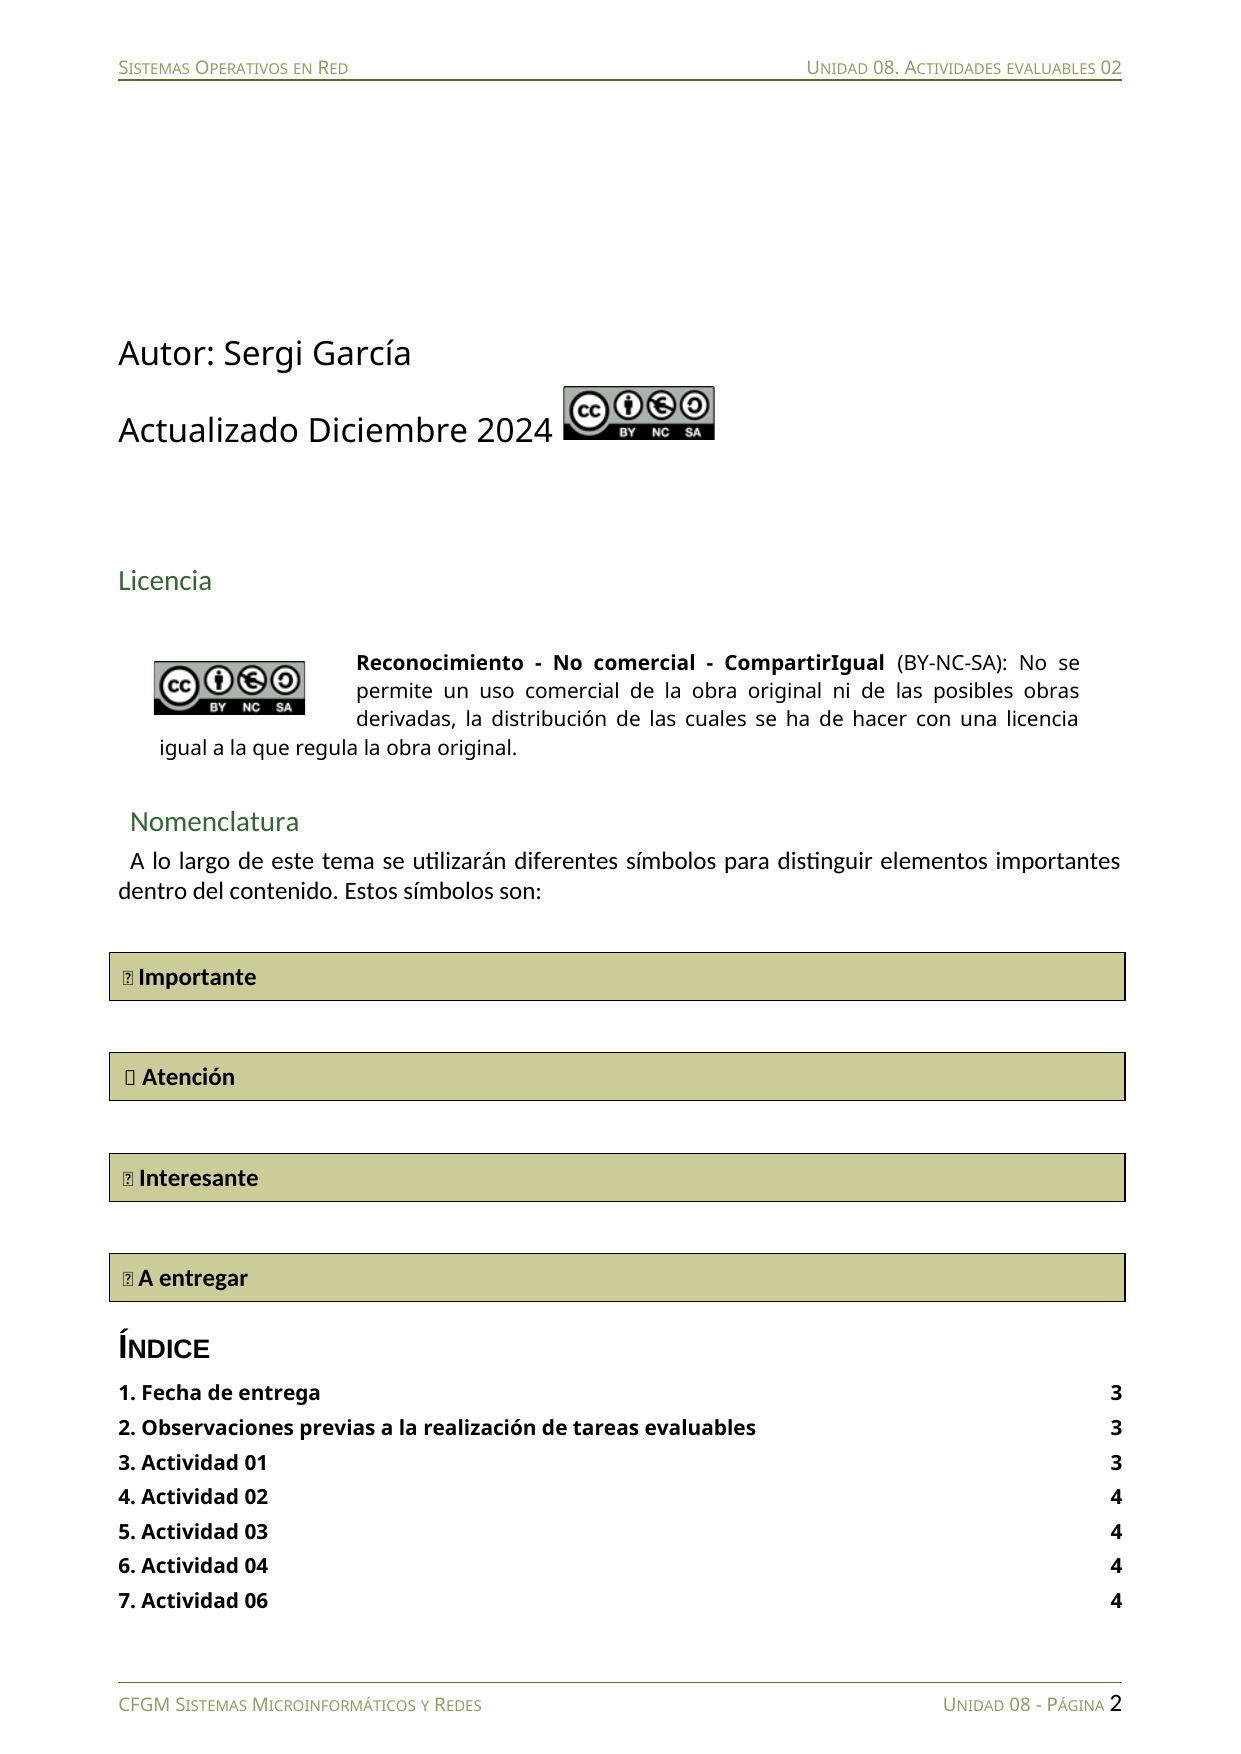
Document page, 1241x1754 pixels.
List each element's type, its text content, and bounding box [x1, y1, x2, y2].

picture [153, 661, 306, 715]
text Autor: Sergi García [118, 329, 1122, 375]
text Actualizado Diciembre 2024 [118, 407, 1122, 453]
text Reconocimiento - No comercial - CompartirIgual (BY-NC-SA): No se permite un uso comercial de la obra original ni de las posibles obras derivadas, la distribución de las cuales se ha de hacer con una licencia igual a la que regula la obra original. [159, 648, 1080, 761]
text 7. Actividad 06 4 [118, 1586, 1122, 1615]
text 2. Observaciones previas a la realización de tareas evaluables 3 [118, 1413, 1122, 1441]
text 4. Actividad 02 4 [118, 1482, 1122, 1511]
text 3. Actividad 01 3 [118, 1448, 1122, 1476]
text Licencia [118, 562, 1122, 598]
text Índice [118, 1327, 1122, 1366]
text 1. Fecha de entrega 3 [118, 1378, 1122, 1407]
text Nomenclatura [118, 803, 1122, 838]
text A lo largo de este tema se utilizarán diferentes símbolos para distinguir elementos importantes dentro del contenido. Estos símbolos son: [118, 845, 1122, 906]
text 📕 A entregar [110, 1254, 1124, 1301]
text 5. Actividad 03 4 [118, 1517, 1122, 1545]
text 💬 Interesante [110, 1154, 1124, 1201]
text 6. Actividad 04 4 [118, 1552, 1122, 1580]
picture [563, 386, 715, 440]
text ❕ Atención [110, 1053, 1124, 1100]
text 📖 Importante [110, 953, 1124, 1000]
